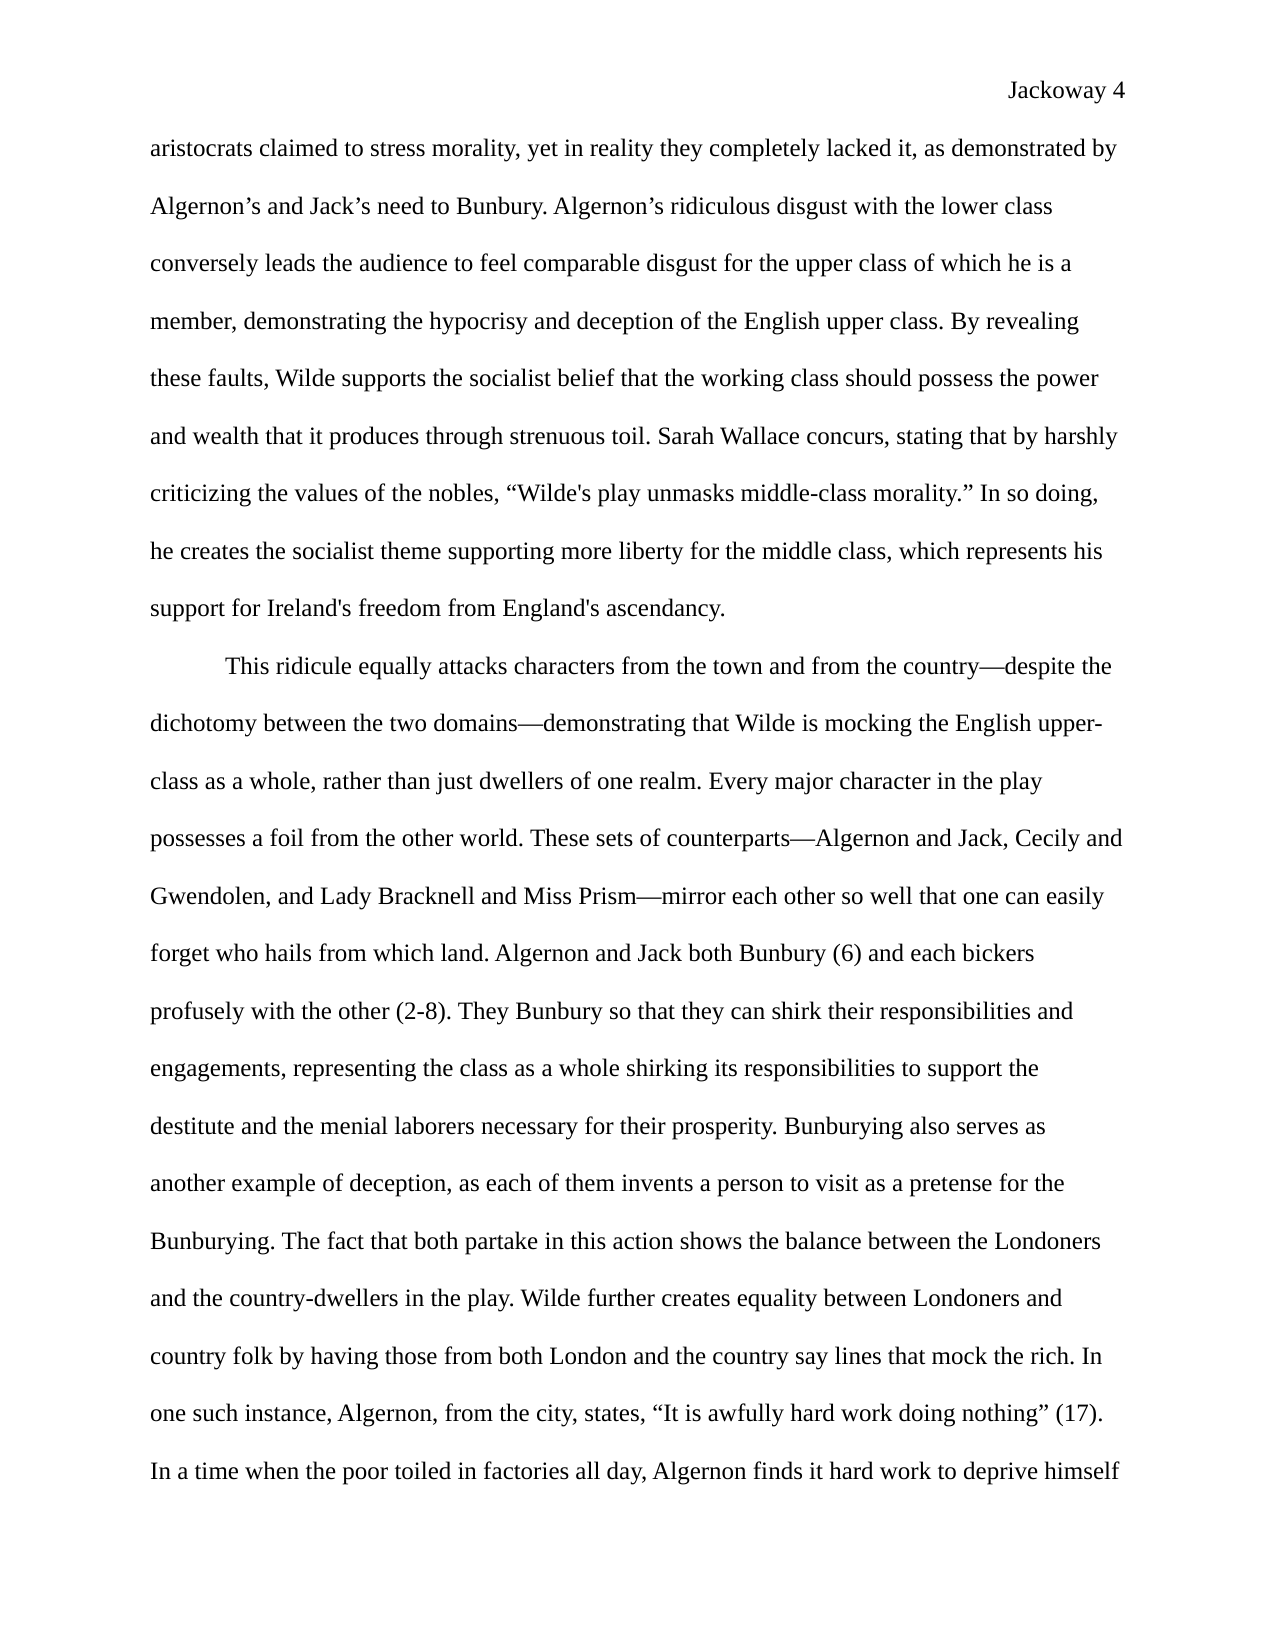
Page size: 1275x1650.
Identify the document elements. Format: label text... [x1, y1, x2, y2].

text aristocrats claimed to stress morality, yet in reality they completely lacked it, as demonstrated by Algernon’s and Jack’s need to Bunbury. Algernon’s ridiculous disgust with the lower class conversely leads the audience to feel comparable disgust for the upper class of which he is a member, demonstrating the hypocrisy and deception of the English upper class. By revealing these faults, Wilde supports the socialist belief that the working class should possess the power and wealth that it produces through strenuous toil. Sarah Wallace concurs, stating that by harshly criticizing the values of the nobles, “Wilde's play unmasks middle-class morality.” In so doing, he creates the socialist theme supporting more liberty for the middle class, which represents his support for Ireland's freedom from England's ascendancy. [150, 133, 1125, 622]
text This ridicule equally attacks characters from the town and from the country—despite the dichotomy between the two domains—demonstrating that Wilde is mocking the English upper-class as a whole, rather than just dwellers of one realm. Every major character in the play possesses a foil from the other world. These sets of counterparts—Algernon and Jack, Cecily and Gwendolen, and Lady Bracknell and Miss Prism—mirror each other so well that one can easily forget who hails from which land. Algernon and Jack both Bunbury (6) and each bickers profusely with the other (2-8). They Bunbury so that they can shirk their responsibilities and engagements, representing the class as a whole shirking its responsibilities to support the destitute and the menial laborers necessary for their prosperity. Bunburying also serves as another example of deception, as each of them invents a person to visit as a pretense for the Bunburying. The fact that both partake in this action shows the balance between the Londoners and the country-dwellers in the play. Wilde further creates equality between Londoners and country folk by having those from both London and the country say lines that mock the rich. In one such instance, Algernon, from the city, states, “It is awfully hard work doing nothing” (17). In a time when the poor toiled in factories all day, Algernon finds it hard work to deprive himself [150, 651, 1125, 1484]
